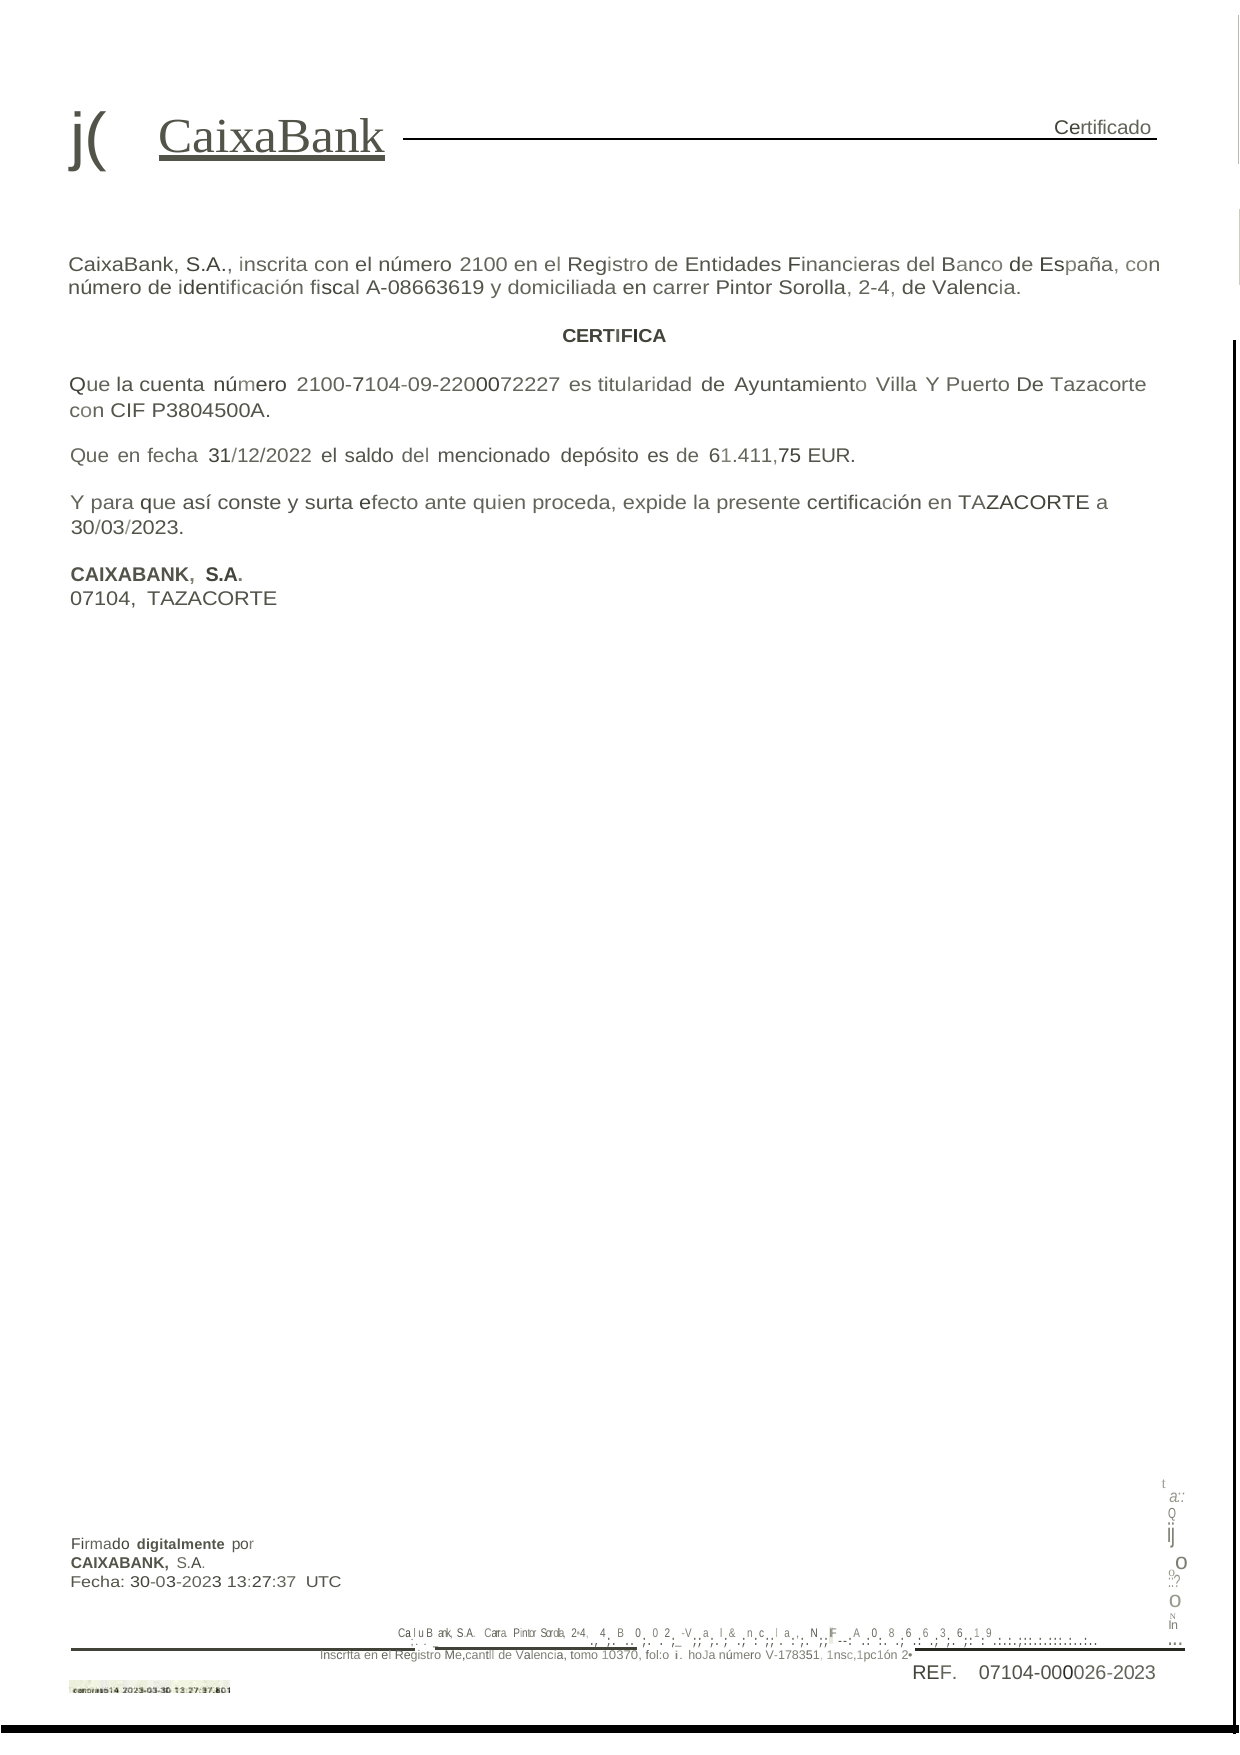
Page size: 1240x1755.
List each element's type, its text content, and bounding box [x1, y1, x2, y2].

text Y para que así conste y surta efecto ante quien proceda, expide la presente certificación en TAZACORTE a 30/03/2023. [70, 491, 1124, 539]
text Firmado digitalmente por [71, 1534, 347, 1552]
text Fecha: 30-03-2023 13:27:37 UTC [70, 1573, 347, 1591]
text ::? [1168, 1575, 1214, 1590]
text o [1168, 1590, 1214, 1612]
text In [1168, 1621, 1214, 1632]
text lnscrfta en el Registro Me,cantll de Valencia, tomo 10370, fol:o i. hoJa número V-178351, 1nsc,1pc1ón 2• [116, 1648, 1117, 1662]
text CERTIFICA [116, 325, 1113, 346]
text CAIXABANK, S.A. [70, 562, 1214, 585]
text oo [1168, 1548, 1214, 1575]
text CaixaBank, S.A., inscrita con el número 2100 en el Registro de Entidades Financieras del Banco de España, con número de identificación fiscal A-08663619 y domiciliada en carrer Pintor Sorolla, 2-4, de Valencia. [68, 252, 1214, 299]
text j( CaixaBank Certificado [70, 74, 1214, 172]
text CAIXABANK, S.A. [71, 1553, 347, 1571]
text Que la cuenta número 2100-7104-09-2200072227 es titularidad de Ayuntamiento Villa Y Puerto De Tazacorte con CIF P3804500A. [69, 372, 1171, 421]
text t a:: [1162, 1480, 1214, 1508]
text ij [1167, 1521, 1214, 1548]
text Q [1168, 1508, 1214, 1521]
text Ca;l.u.B_ank, S.A. Carra. Pintor Sorolla, 2•4,.,4;.B..0;.0.2;_-V;;a;.l;&.;n:c;;l.a:,;.N;;IF--:A.:0:.8.;6.:6.;3;.6;:1:9.:.:.;::.:.:::.:..:.. ... [398, 1632, 1214, 1648]
text Que en fecha 31/12/2022 el saldo del mencionado depósito es de 61.411,75 EUR. [70, 444, 1214, 467]
text 07104, TAZACORTE [70, 586, 1214, 609]
text N [1169, 1613, 1214, 1621]
